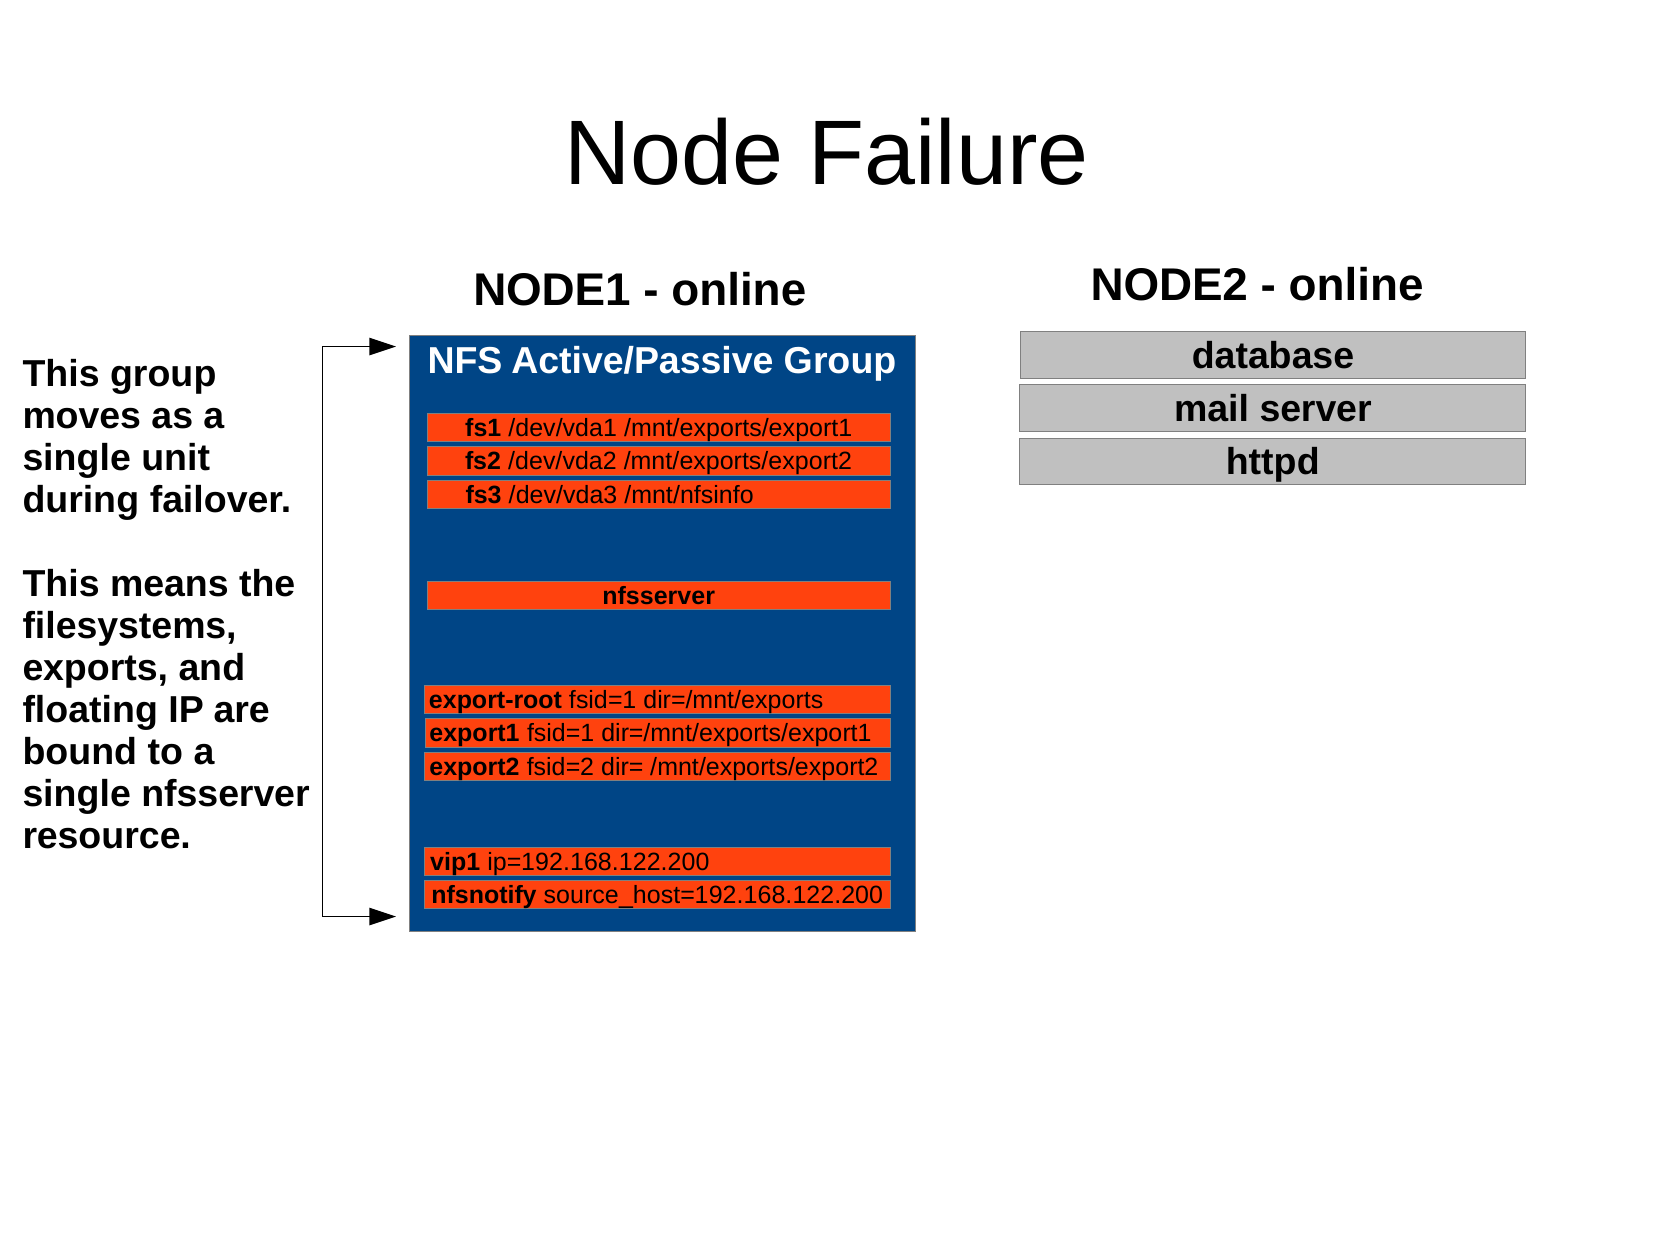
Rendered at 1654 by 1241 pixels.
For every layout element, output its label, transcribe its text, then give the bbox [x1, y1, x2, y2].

text_box NFS Active/Passive Group [409, 335, 916, 932]
text_box mail server [1019, 384, 1526, 432]
text_box export2 fsid=2 dir= /mnt/exports/export2 [424, 752, 891, 781]
text_box fs1 /dev/vda1 /mnt/exports/export1 [427, 413, 891, 442]
text_box nfsserver [427, 581, 891, 610]
text_box export-root fsid=1 dir=/mnt/exports [424, 685, 891, 714]
text_box httpd [1019, 438, 1526, 485]
text_box export1 fsid=1 dir=/mnt/exports/export1 [425, 718, 891, 748]
text_box This group moves as a single unit during failover. This means the filesystems, exports, and floating IP are bound to a single nfsserver resource. [7, 345, 331, 864]
text_box nfsnotify source_host=192.168.122.200 [424, 880, 891, 909]
text_box NODE2 - online [1075, 251, 1466, 331]
text_box NODE1 - online [458, 256, 894, 339]
text_box fs2 /dev/vda2 /mnt/exports/export2 [427, 446, 891, 476]
text_box database [1020, 331, 1526, 379]
title Node Failure [82, 49, 1571, 257]
text_box vip1 ip=192.168.122.200 [424, 847, 891, 876]
text_box fs3 /dev/vda3 /mnt/nfsinfo [427, 480, 891, 509]
